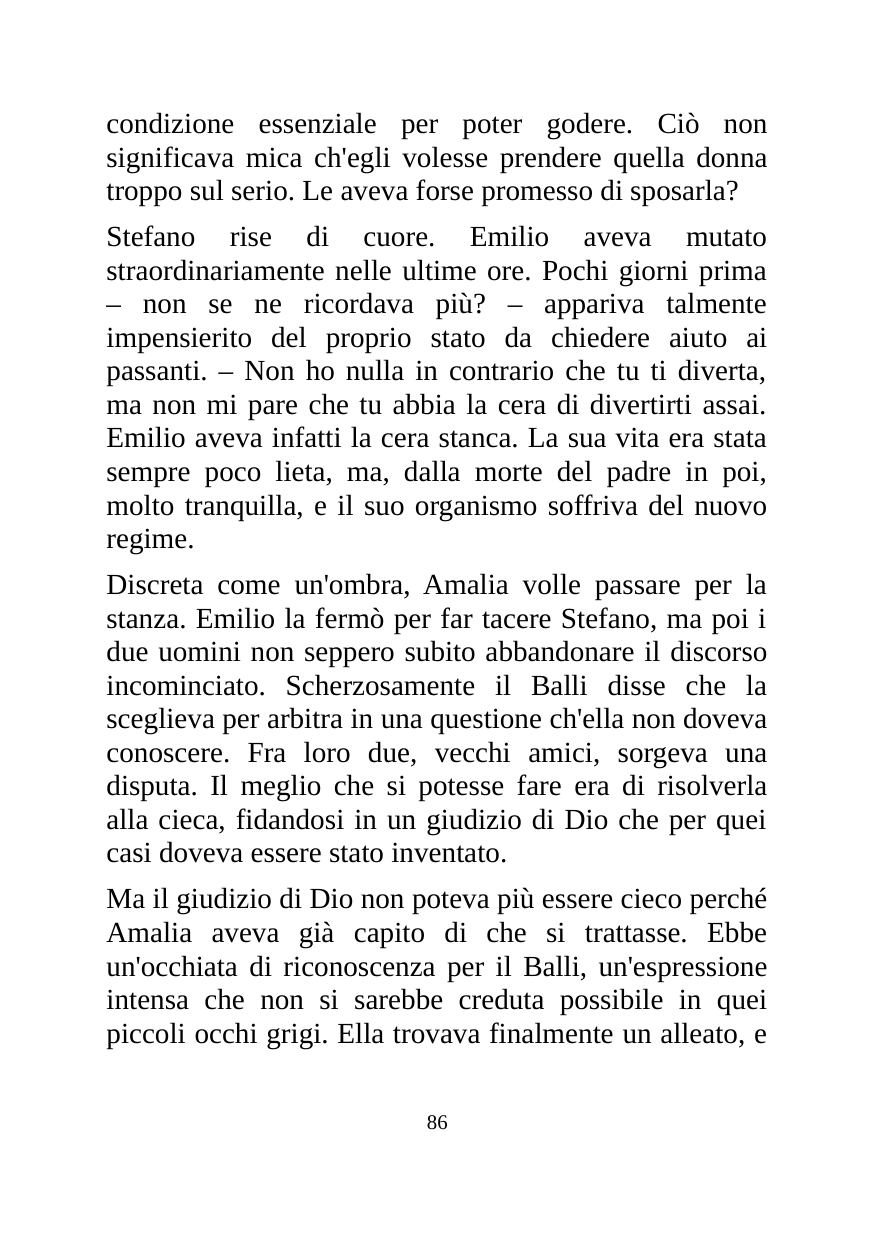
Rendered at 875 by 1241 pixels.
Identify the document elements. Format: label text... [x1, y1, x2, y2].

text Discreta come un'ombra, Amalia volle passare per la stanza. Emilio la fermò per far tacere Stefano, ma poi i due uomini non seppero subito abbandonare il discorso incominciato. Scherzosamente il Balli disse che la sceglieva per arbitra in una questione ch'ella non doveva conoscere. Fra loro due, vecchi amici, sorgeva una disputa. Il meglio che si potesse fare era di risolverla alla cieca, fidandosi in un giudizio di Dio che per quei casi doveva essere stato inventato. [106, 567, 768, 869]
text Stefano rise di cuore. Emilio aveva mutato straordinariamente nelle ultime ore. Pochi giorni prima – non se ne ricordava più? – appariva talmente impensierito del proprio stato da chiedere aiuto ai passanti. – Non ho nulla in contrario che tu ti diverta, ma non mi pare che tu abbia la cera di divertirti assai. Emilio aveva infatti la cera stanca. La sua vita era stata sempre poco lieta, ma, dalla morte del padre in poi, molto tranquilla, e il suo organismo soffriva del nuovo regime. [106, 219, 768, 555]
text Ma il giudizio di Dio non poteva più essere cieco perché Amalia aveva già capito di che si trattasse. Ebbe un'occhiata di riconoscenza per il Balli, un'espressione intensa che non si sarebbe creduta possibile in quei piccoli occhi grigi. Ella trovava finalmente un alleato, e [106, 882, 768, 1049]
text condizione essenziale per poter godere. Ciò non significava mica ch'egli volesse prendere quella donna troppo sul serio. Le aveva forse promesso di sposarla? [106, 106, 768, 207]
